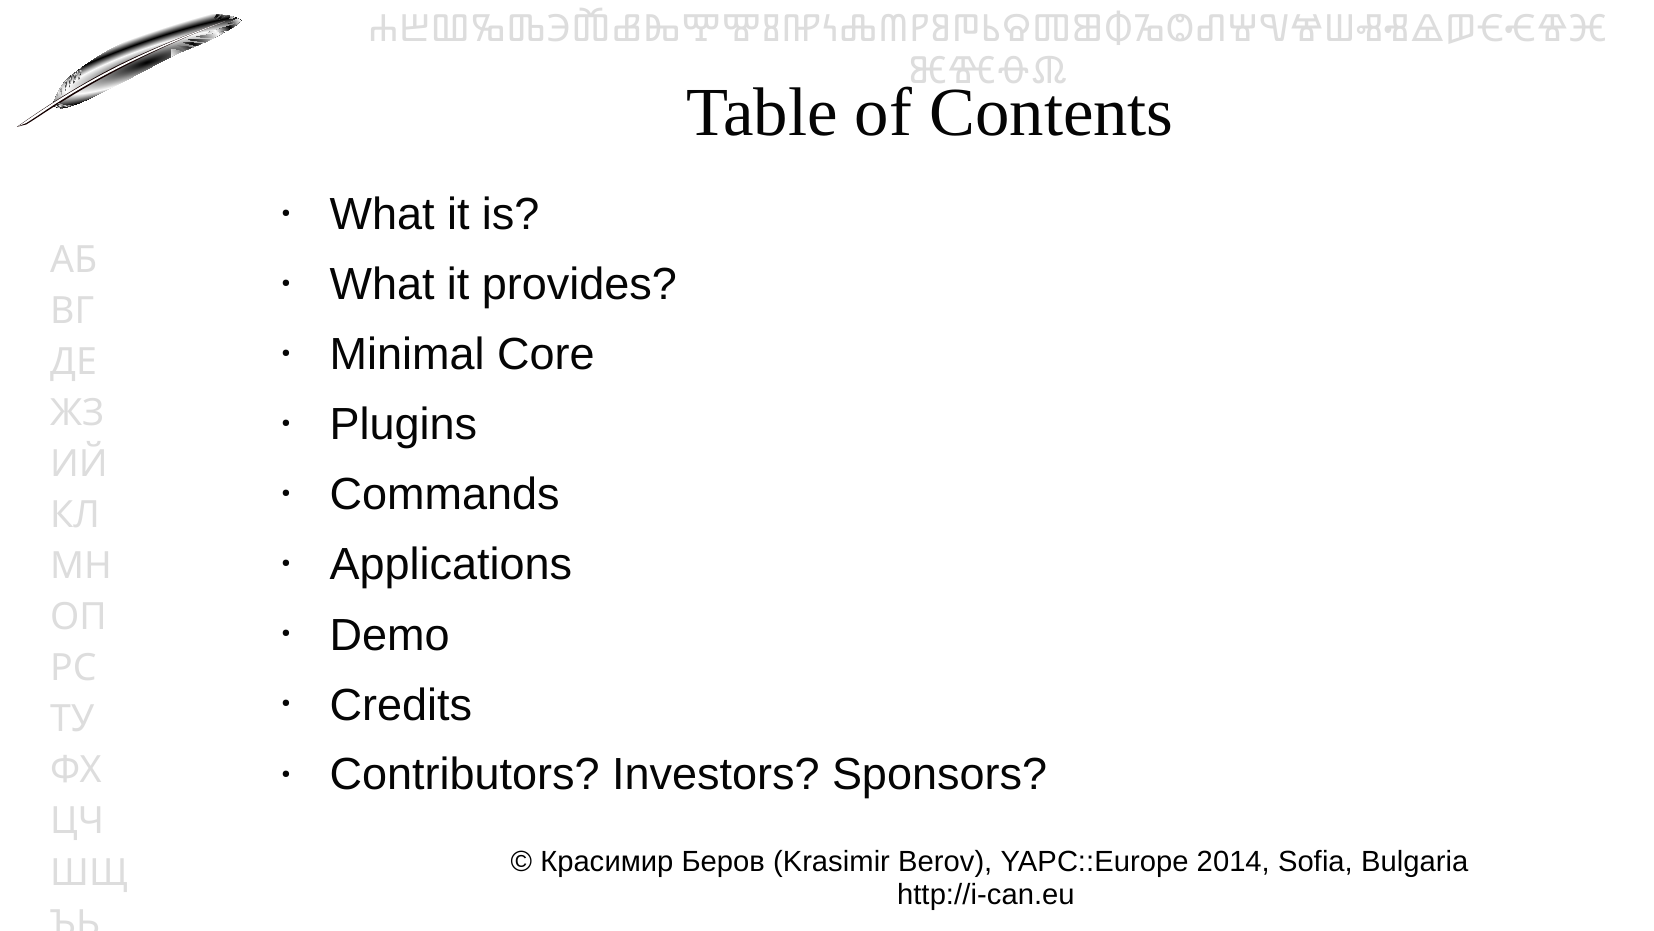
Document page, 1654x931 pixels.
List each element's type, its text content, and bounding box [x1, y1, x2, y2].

title Table of Contents [265, 35, 1595, 188]
list What it is? What it provides? Minimal Core Plugins Commands Applications Demo Credits Contributors? Investors? Sponsors? [265, 188, 1595, 804]
